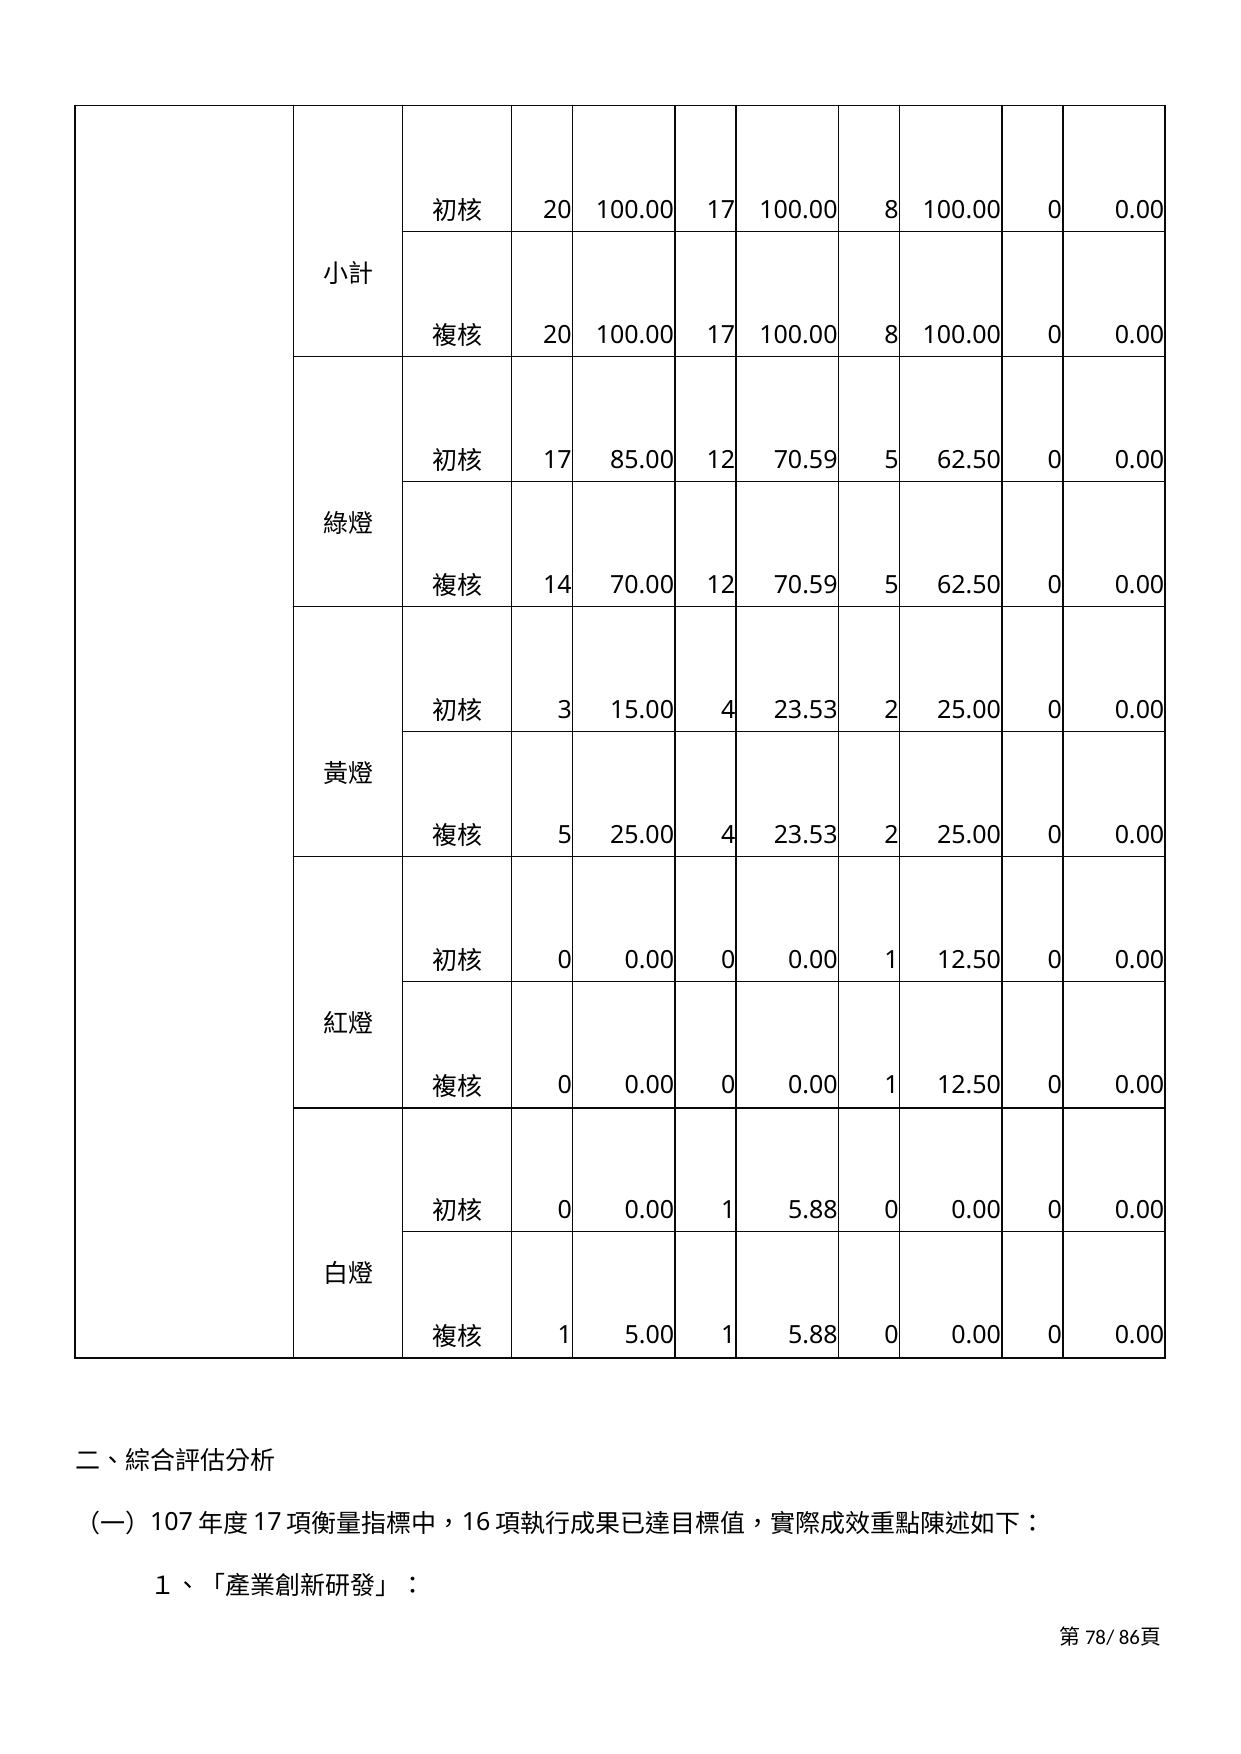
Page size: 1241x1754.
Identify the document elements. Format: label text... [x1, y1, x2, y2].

table_cell 初核 [403, 106, 511, 231]
table_cell 0.00 [573, 1109, 674, 1231]
table_cell 100.00 [900, 106, 1001, 231]
table_cell 20 [512, 106, 572, 231]
table_cell 1 [839, 982, 899, 1107]
table_cell 複核 [403, 1232, 511, 1357]
table_cell 複核 [403, 232, 511, 356]
table_cell 0 [839, 1232, 899, 1357]
table_cell 0 [512, 857, 572, 981]
table_cell 0.00 [1064, 1109, 1164, 1231]
table_cell 0 [1003, 232, 1062, 356]
table_cell 0.00 [573, 982, 674, 1107]
table_cell 25.00 [573, 732, 674, 856]
table_cell 100.00 [573, 106, 674, 231]
table_cell 0.00 [737, 857, 838, 981]
table_cell 初核 [403, 1109, 511, 1231]
table_cell 0 [1003, 1109, 1062, 1231]
table_cell 0 [1003, 1232, 1062, 1357]
table_cell 5 [839, 357, 899, 481]
table_cell 0.00 [1064, 857, 1164, 981]
table_cell 0 [1003, 357, 1062, 481]
table_cell 20 [512, 232, 572, 356]
table_cell 1 [839, 857, 899, 981]
table_cell 1 [512, 1232, 572, 1357]
table_cell 0 [1003, 982, 1062, 1107]
table_cell 12 [676, 482, 735, 606]
table_cell 17 [676, 232, 735, 356]
table_cell 0 [512, 1109, 572, 1231]
table_cell 5.88 [737, 1232, 838, 1357]
table_cell 0.00 [737, 982, 838, 1107]
table_cell 17 [676, 106, 735, 231]
table_cell 12.50 [900, 857, 1001, 981]
text 二、綜合評估分析 [75, 1417, 1165, 1479]
table_cell 初核 [403, 607, 511, 731]
table_cell 小計 [294, 106, 402, 356]
table_cell 0.00 [1064, 482, 1164, 606]
table_cell 0 [1003, 607, 1062, 731]
table_cell 0.00 [1064, 607, 1164, 731]
table_cell 23.53 [737, 732, 838, 856]
table_cell 70.00 [573, 482, 674, 606]
table_cell 23.53 [737, 607, 838, 731]
table_cell 5.00 [573, 1232, 674, 1357]
table_cell 0.00 [900, 1109, 1001, 1231]
table_cell 4 [676, 607, 735, 731]
table_cell 70.59 [737, 482, 838, 606]
table_cell 62.50 [900, 357, 1001, 481]
table_cell 1 [676, 1232, 735, 1357]
table_cell 綠燈 [294, 357, 402, 606]
table_cell 0.00 [1064, 732, 1164, 856]
table_cell 14 [512, 482, 572, 606]
table_cell 0.00 [573, 857, 674, 981]
table_cell 0 [676, 857, 735, 981]
table_cell 5 [512, 732, 572, 856]
table_cell 100.00 [737, 106, 838, 231]
table_cell 2 [839, 732, 899, 856]
table_cell 初核 [403, 357, 511, 481]
table_cell 100.00 [573, 232, 674, 356]
table_cell 62.50 [900, 482, 1001, 606]
table_cell 1 [676, 1109, 735, 1231]
table_cell 12.50 [900, 982, 1001, 1107]
table_cell 0 [1003, 106, 1062, 231]
table_cell 4 [676, 732, 735, 856]
table_cell 15.00 [573, 607, 674, 731]
table_cell 0 [839, 1109, 899, 1231]
table_cell 0 [512, 982, 572, 1107]
table_cell 0.00 [900, 1232, 1001, 1357]
table_cell 紅燈 [294, 857, 402, 1107]
table_cell 8 [839, 232, 899, 356]
table_cell 25.00 [900, 732, 1001, 856]
table_cell 70.59 [737, 357, 838, 481]
table_cell 0 [1003, 482, 1062, 606]
table_cell 5 [839, 482, 899, 606]
table_cell 複核 [403, 482, 511, 606]
table_cell 8 [839, 106, 899, 231]
text （一）107年度17項衡量指標中，16項執行成果已達目標值，實際成效重點陳述如下： [75, 1479, 1165, 1542]
table_cell 25.00 [900, 607, 1001, 731]
table_cell 100.00 [737, 232, 838, 356]
table_cell 12 [676, 357, 735, 481]
text １、「產業創新研發」： [150, 1542, 1165, 1604]
table_cell 3 [512, 607, 572, 731]
table_cell 複核 [403, 982, 511, 1107]
table_cell 初核 [403, 857, 511, 981]
table_cell 0 [1003, 857, 1062, 981]
table_cell 0 [1003, 732, 1062, 856]
table_cell 85.00 [573, 357, 674, 481]
table_cell 0.00 [1064, 982, 1164, 1107]
table_cell 17 [512, 357, 572, 481]
table_cell 0.00 [1064, 1232, 1164, 1357]
table_cell 100.00 [900, 232, 1001, 356]
table_cell 0.00 [1064, 106, 1164, 231]
table_cell 0.00 [1064, 232, 1164, 356]
table_cell 黃燈 [294, 607, 402, 856]
table_cell 2 [839, 607, 899, 731]
table_cell [76, 106, 293, 1357]
table_cell 複核 [403, 732, 511, 856]
table_cell 5.88 [737, 1109, 838, 1231]
table_cell 白燈 [294, 1109, 402, 1357]
table_cell 0.00 [1064, 357, 1164, 481]
table_cell 0 [676, 982, 735, 1107]
